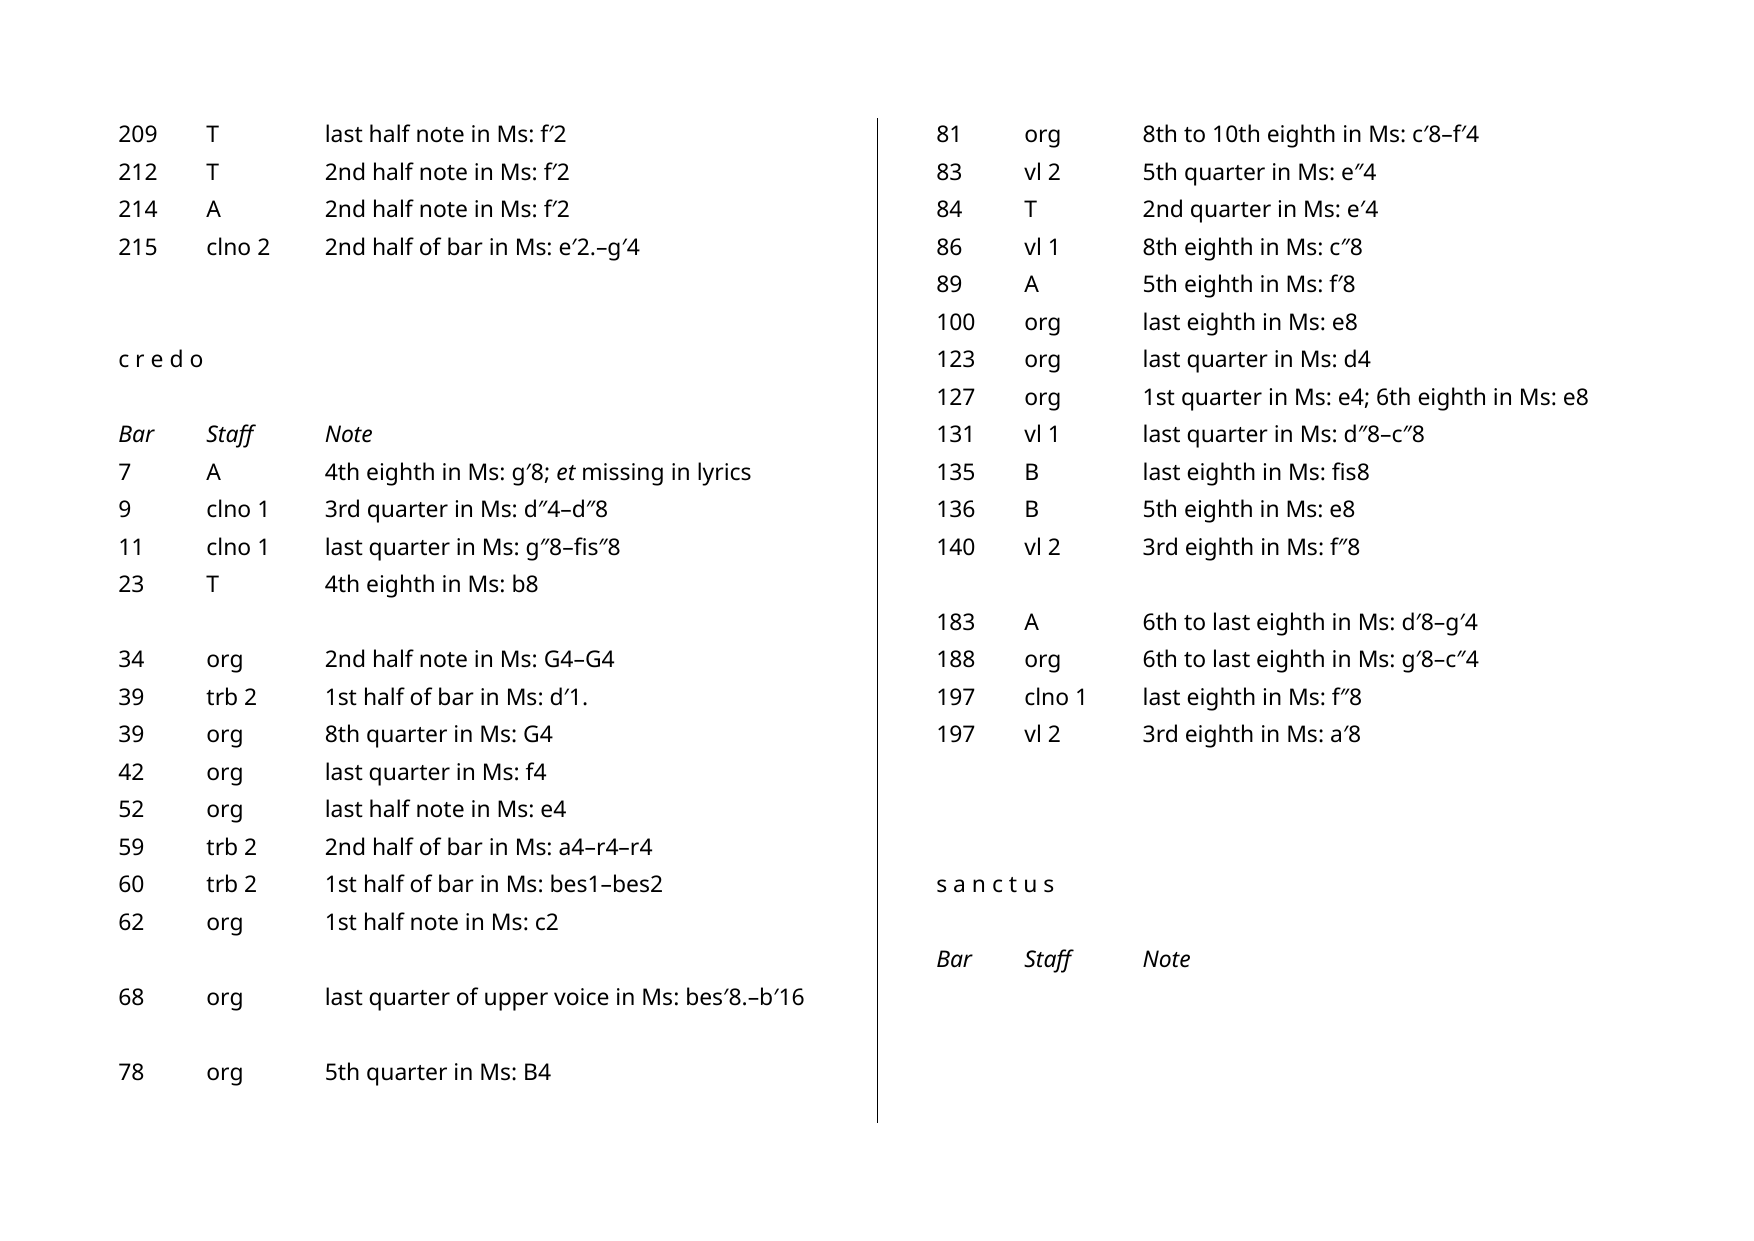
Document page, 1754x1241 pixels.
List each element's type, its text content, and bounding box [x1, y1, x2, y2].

text Bar Staff Note 7 A 4th eighth in Ms: g′8; et missing in lyrics 9 clno 1 3rd quarter in Ms: d″4–d″8 11 clno 1 last quarter in Ms: g″8–fis″8 23 T 4th eighth in Ms: b8 34 org 2nd half note in Ms: G4–G4 39 trb 2 1st half of bar in Ms: d′1. 39 org 8th quarter in Ms: G4 42 org last quarter in Ms: f4 52 org last half note in Ms: e4 59 trb 2 2nd half of bar in Ms: a4–r4–r4 60 trb 2 1st half of bar in Ms: bes1–bes2 62 org 1st half note in Ms: c2 68 org last quarter of upper voice in Ms: bes′8.–b′16 78 org 5th quarter in Ms: B4 [118, 418, 818, 1087]
text 81 org 8th to 10th eighth in Ms: c′8–f′4 83 vl 2 5th quarter in Ms: e″4 84 T 2nd quarter in Ms: e′4 86 vl 1 8th eighth in Ms: c″8 89 A 5th eighth in Ms: f′8 100 org last eighth in Ms: e8 123 org last quarter in Ms: d4 127 org 1st quarter in Ms: e4; 6th eighth in Ms: e8 131 vl 1 last quarter in Ms: d″8–c″8 135 B last eighth in Ms: fis8 136 B 5th eighth in Ms: e8 140 vl 2 3rd eighth in Ms: f″8 183 A 6th to last eighth in Ms: d′8–g′4 188 org 6th to last eighth in Ms: g′8–c″4 197 clno 1 last eighth in Ms: f″8 197 vl 2 3rd eighth in Ms: a′8 s a n c t u s [936, 118, 1636, 899]
text 209 T last half note in Ms: f′2 212 T 2nd half note in Ms: f′2 214 A 2nd half note in Ms: f′2 215 clno 2 2nd half of bar in Ms: e′2.–g′4 c r e d o [118, 118, 818, 374]
text Bar Staff Note [936, 943, 1636, 1087]
